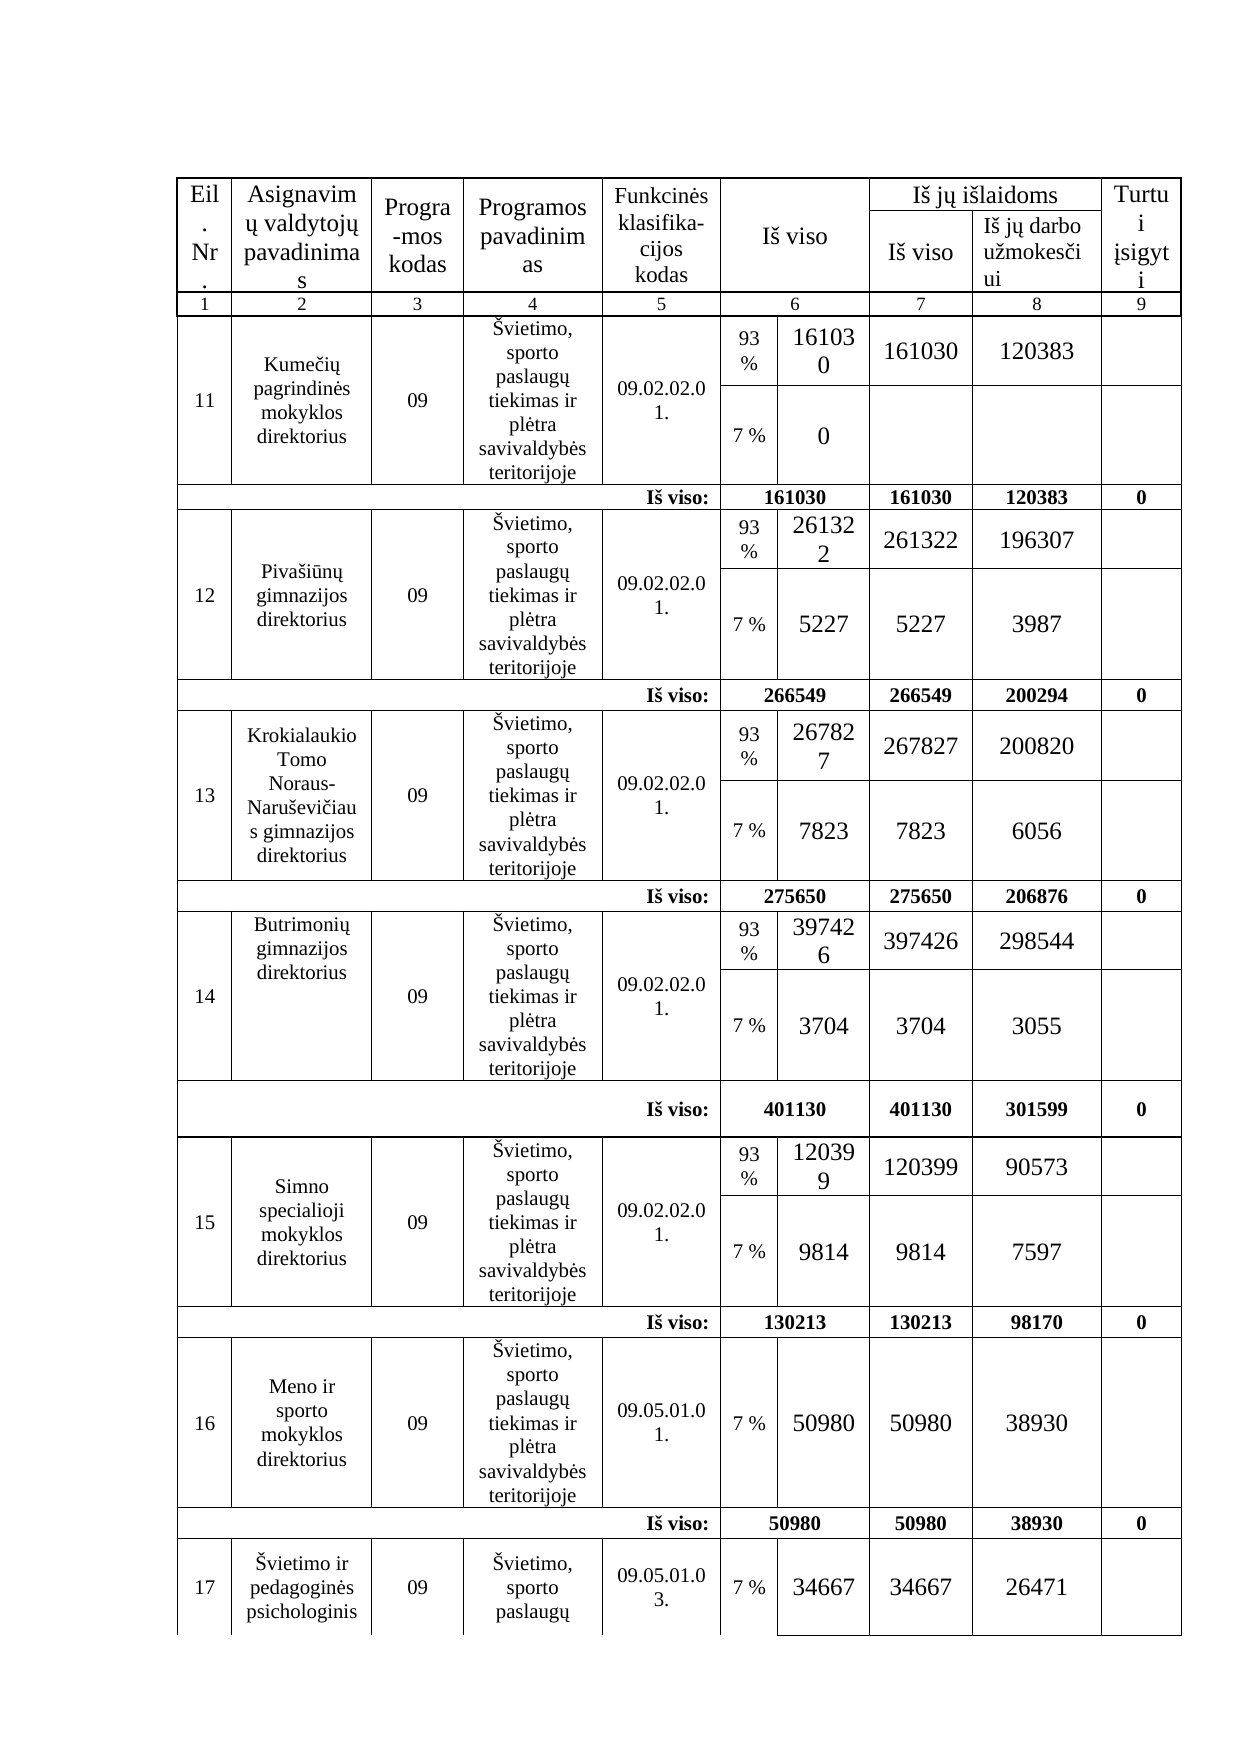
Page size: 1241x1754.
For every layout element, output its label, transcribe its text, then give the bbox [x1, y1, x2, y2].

table_cell 98170 [973, 1307, 1101, 1337]
table_cell 261322 [778, 510, 869, 568]
table_cell 120399 [778, 1138, 869, 1195]
table_cell 120399 [870, 1138, 972, 1195]
table_cell 161030 [721, 485, 869, 509]
table_cell [1102, 569, 1181, 679]
table_cell [1102, 510, 1181, 568]
table_cell 93% [721, 317, 777, 385]
table_cell Iš viso: [178, 1508, 720, 1538]
table_cell 275650 [721, 881, 869, 911]
table_cell 266549 [870, 680, 972, 710]
table_cell Iš viso: [178, 1081, 720, 1136]
table_cell 9814 [870, 1196, 972, 1306]
table_cell Švietimo, sporto paslaugų tiekimas ir plėtra savivaldybės teritorijoje [464, 510, 602, 679]
table_cell [1102, 1138, 1181, 1195]
table_cell 7597 [973, 1196, 1101, 1306]
table_header Turtui įsigyti [1102, 179, 1180, 291]
table_cell 93% [721, 912, 777, 969]
table_cell Švietimo ir pedagoginės psichologinis [232, 1539, 371, 1635]
table_cell 301599 [973, 1081, 1101, 1136]
table_cell 09.05.01.01. [603, 1338, 720, 1507]
table_cell 09.05.01.03. [603, 1539, 720, 1635]
table_cell 09 [372, 912, 463, 1080]
table_cell 50980 [721, 1508, 869, 1538]
table_cell 3704 [778, 970, 869, 1080]
table_cell 2 [232, 293, 371, 315]
table_cell 34667 [870, 1539, 972, 1635]
table_cell 397426 [778, 912, 869, 969]
table_cell 7 % [721, 1338, 777, 1507]
table_cell [1102, 386, 1181, 484]
table_cell 50980 [870, 1508, 972, 1538]
table_cell 298544 [973, 912, 1101, 969]
table_cell 3055 [973, 970, 1101, 1080]
table_cell 130213 [870, 1307, 972, 1337]
table_cell 7 % [721, 1196, 777, 1306]
table_cell 38930 [973, 1508, 1101, 1538]
table_cell 13 [178, 711, 231, 879]
table_header Iš jų išlaidoms [870, 179, 1101, 210]
table_cell 09.02.02.01. [603, 317, 720, 484]
table_cell 12 [178, 510, 231, 679]
table_cell 90573 [973, 1138, 1101, 1195]
table_cell 09.02.02.01. [603, 510, 720, 679]
table_cell 09 [372, 1338, 463, 1507]
table_cell 196307 [973, 510, 1101, 568]
table_cell 3704 [870, 970, 972, 1080]
table_cell 266549 [721, 680, 869, 710]
table_cell [1102, 912, 1181, 969]
table_cell 161030 [870, 485, 972, 509]
table_cell 7 % [721, 386, 777, 484]
table_cell Iš viso: [178, 485, 720, 509]
table_cell 7 % [721, 781, 777, 879]
table_cell 7823 [778, 781, 869, 879]
table_cell 7 % [721, 970, 777, 1080]
table_cell 7 % [721, 1539, 777, 1635]
table_cell 5227 [870, 569, 972, 679]
table_cell 3 [372, 293, 463, 315]
table_cell 11 [178, 317, 231, 484]
table_cell 7 % [721, 569, 777, 679]
table_cell 267827 [778, 711, 869, 780]
table_cell 09 [372, 711, 463, 879]
table_cell 4 [464, 293, 602, 315]
table_cell [1102, 317, 1181, 385]
table_cell 0 [1102, 485, 1181, 509]
table_cell 09.02.02.01. [603, 912, 720, 1080]
table_header Asignavimų valdytojų pavadinimas [232, 179, 371, 291]
table_cell Iš viso: [178, 680, 720, 710]
table_cell [1102, 1539, 1181, 1635]
table_cell 16 [178, 1338, 231, 1507]
table_cell 93% [721, 711, 777, 780]
table_cell 6 [721, 293, 869, 315]
table_cell 401130 [870, 1081, 972, 1136]
table_cell 9 [1102, 293, 1180, 315]
table_cell 3987 [973, 569, 1101, 679]
table_cell 200294 [973, 680, 1101, 710]
table_cell 0 [1102, 680, 1181, 710]
table_cell 50980 [778, 1338, 869, 1507]
table_cell 8 [973, 293, 1101, 315]
table_cell 0 [1102, 1307, 1181, 1337]
table_cell Iš viso: [178, 881, 720, 911]
table_header Progra-mos kodas [372, 179, 463, 291]
table_cell Simno specialioji mokyklos direktorius [232, 1138, 371, 1306]
table_cell 9814 [778, 1196, 869, 1306]
table_cell 401130 [721, 1081, 869, 1136]
table_cell 09 [372, 1138, 463, 1306]
table_cell 93% [721, 1138, 777, 1195]
table_cell 50980 [870, 1338, 972, 1507]
table_cell 09.02.02.01. [603, 711, 720, 879]
table_cell Švietimo, sporto paslaugų [464, 1539, 602, 1635]
table_cell Meno ir sporto mokyklos direktorius [232, 1338, 371, 1507]
table_header Eil. Nr. [178, 179, 231, 291]
table_cell 7823 [870, 781, 972, 879]
table_cell [1102, 1196, 1181, 1306]
table_cell 09 [372, 510, 463, 679]
table_cell 5 [603, 293, 720, 315]
table_cell Iš viso: [178, 1307, 720, 1337]
table_cell 14 [178, 912, 231, 1080]
table_cell [870, 386, 972, 484]
table_cell 93% [721, 510, 777, 568]
table_cell 206876 [973, 881, 1101, 911]
table_cell 200820 [973, 711, 1101, 780]
table_cell Iš viso [870, 211, 972, 291]
table_cell [1102, 781, 1181, 879]
table_cell [973, 386, 1101, 484]
table_cell 0 [1102, 1508, 1181, 1538]
table_header Iš viso [721, 179, 869, 291]
table_cell 161030 [778, 317, 869, 385]
table_cell 38930 [973, 1338, 1101, 1507]
table_cell 1 [178, 293, 231, 315]
table_cell Krokialaukio Tomo Noraus-Naruševičiaus gimnazijos direktorius [232, 711, 371, 879]
table_cell Švietimo, sporto paslaugų tiekimas ir plėtra savivaldybės teritorijoje [464, 317, 602, 484]
table_cell Kumečių pagrindinės mokyklos direktorius [232, 317, 371, 484]
table_cell Švietimo, sporto paslaugų tiekimas ir plėtra savivaldybės teritorijoje [464, 711, 602, 879]
table_cell 397426 [870, 912, 972, 969]
table_cell 0 [778, 386, 869, 484]
table_header Programos pavadinimas [464, 179, 602, 291]
table_cell 26471 [973, 1539, 1101, 1635]
table_cell 17 [178, 1539, 231, 1635]
table_cell 34667 [778, 1539, 869, 1635]
table_cell 261322 [870, 510, 972, 568]
table_cell [1102, 711, 1181, 780]
table_cell 130213 [721, 1307, 869, 1337]
table_cell 7 [870, 293, 972, 315]
table_cell 120383 [973, 485, 1101, 509]
table_cell 0 [1102, 881, 1181, 911]
table_cell 09 [372, 1539, 463, 1635]
table_cell [1102, 970, 1181, 1080]
table_cell 0 [1102, 1081, 1181, 1136]
table_cell 161030 [870, 317, 972, 385]
table_cell 267827 [870, 711, 972, 780]
table_cell Švietimo, sporto paslaugų tiekimas ir plėtra savivaldybės teritorijoje [464, 1338, 602, 1507]
table_cell 09 [372, 317, 463, 484]
table_cell Švietimo, sporto paslaugų tiekimas ir plėtra savivaldybės teritorijoje [464, 1138, 602, 1306]
table_cell 120383 [973, 317, 1101, 385]
table_cell 5227 [778, 569, 869, 679]
table_cell Iš jų darbo užmokesčiui [973, 211, 1101, 291]
table_cell Butrimonių gimnazijos direktorius [232, 912, 371, 1080]
table_cell 6056 [973, 781, 1101, 879]
table_cell Pivašiūnų gimnazijos direktorius [232, 510, 371, 679]
table_cell Švietimo, sporto paslaugų tiekimas ir plėtra savivaldybės teritorijoje [464, 912, 602, 1080]
table_cell 09.02.02.01. [603, 1138, 720, 1306]
table_cell 275650 [870, 881, 972, 911]
table_cell 15 [178, 1138, 231, 1306]
table_cell [1102, 1338, 1181, 1507]
table_header Funkcinės klasifika-cijos kodas [603, 179, 720, 291]
